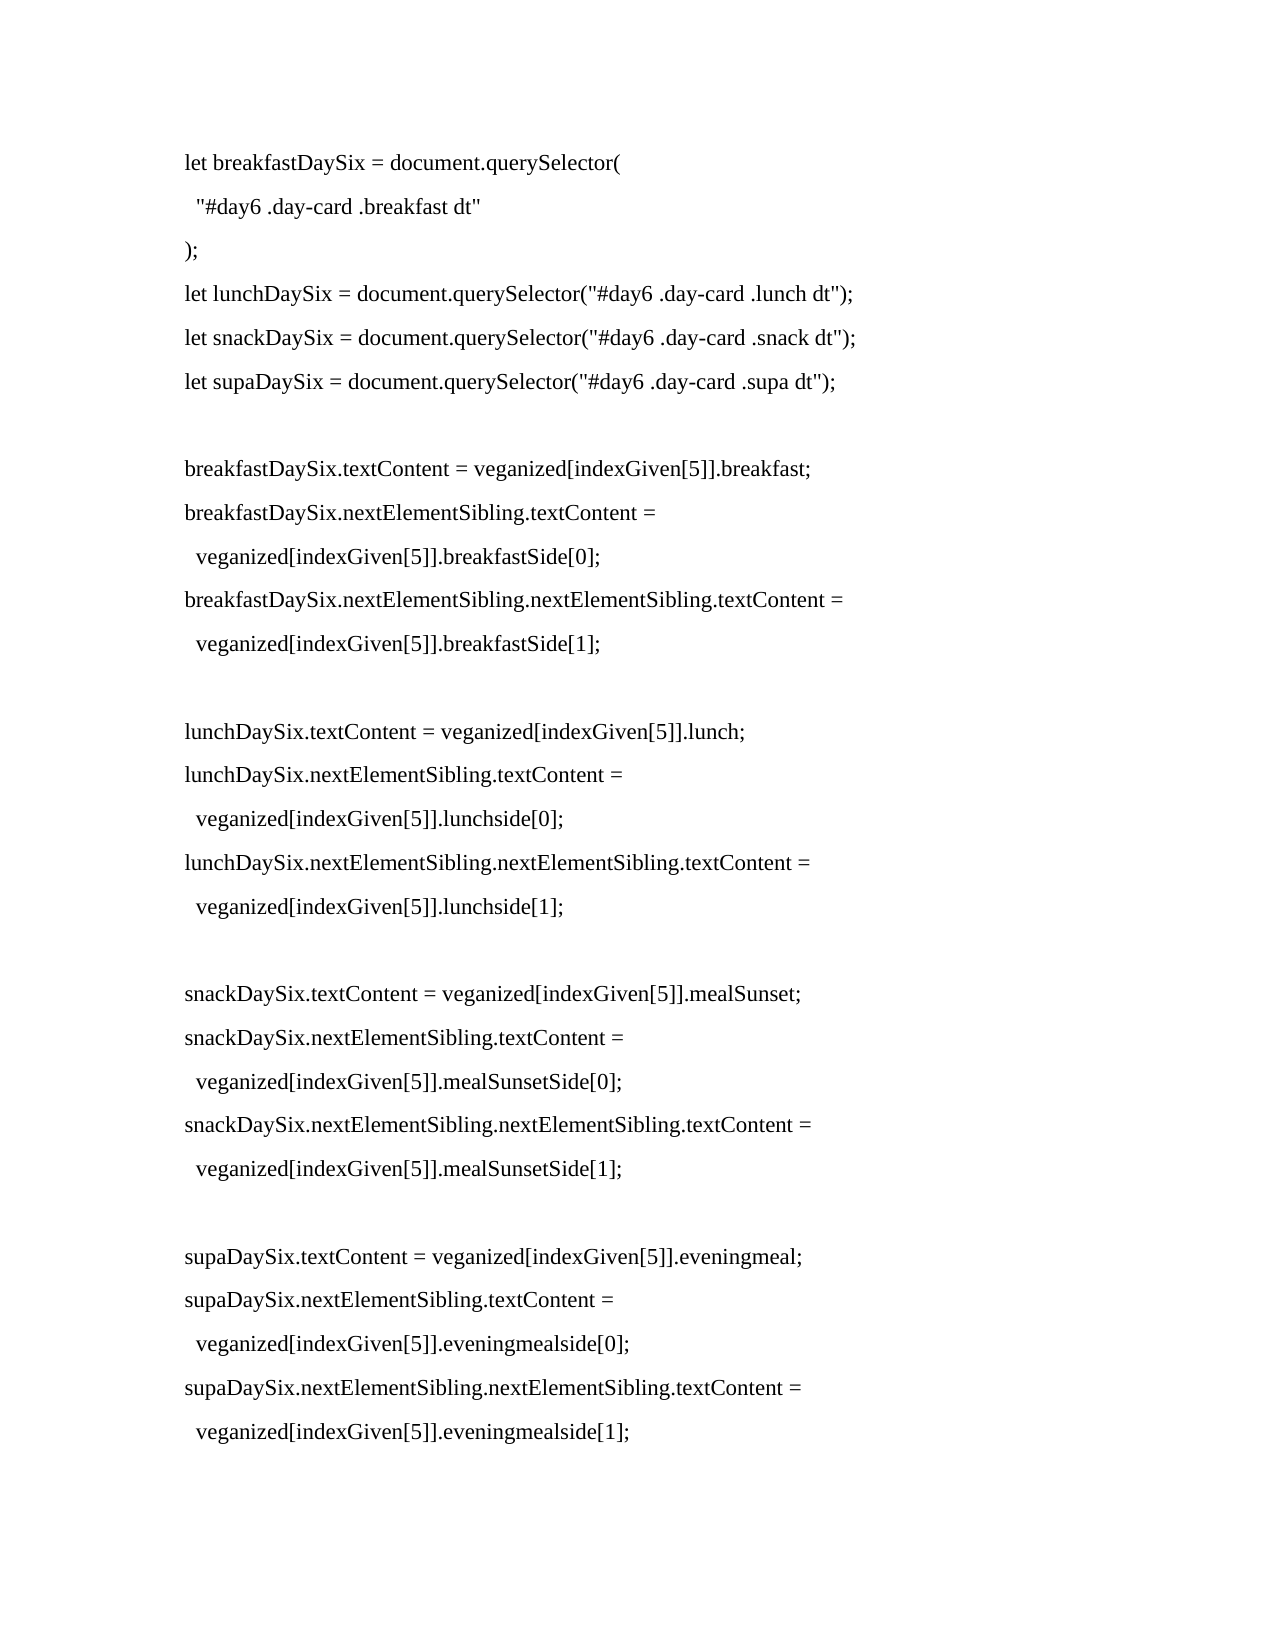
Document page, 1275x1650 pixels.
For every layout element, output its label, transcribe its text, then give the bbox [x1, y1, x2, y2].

text supaDaySix.nextElementSibling.nextElementSibling.textContent = [150, 1375, 1125, 1400]
text breakfastDaySix.textContent = veganized[indexGiven[5]].breakfast; [150, 456, 1125, 482]
text let lunchDaySix = document.querySelector("#day6 .day-card .lunch dt"); [150, 281, 1125, 307]
text "#day6 .day-card .breakfast dt" [150, 194, 1125, 219]
text let breakfastDaySix = document.querySelector( [150, 150, 1125, 175]
text breakfastDaySix.nextElementSibling.nextElementSibling.textContent = [150, 587, 1125, 613]
text veganized[indexGiven[5]].mealSunsetSide[0]; [150, 1069, 1125, 1094]
text veganized[indexGiven[5]].lunchside[0]; [150, 806, 1125, 832]
text snackDaySix.nextElementSibling.nextElementSibling.textContent = [150, 1112, 1125, 1138]
text let snackDaySix = document.querySelector("#day6 .day-card .snack dt"); [150, 325, 1125, 350]
text veganized[indexGiven[5]].breakfastSide[1]; [150, 631, 1125, 657]
text lunchDaySix.nextElementSibling.nextElementSibling.textContent = [150, 850, 1125, 875]
text supaDaySix.textContent = veganized[indexGiven[5]].eveningmeal; [150, 1244, 1125, 1269]
text lunchDaySix.textContent = veganized[indexGiven[5]].lunch; [150, 719, 1125, 744]
text breakfastDaySix.nextElementSibling.textContent = [150, 500, 1125, 525]
text veganized[indexGiven[5]].lunchside[1]; [150, 894, 1125, 919]
text snackDaySix.nextElementSibling.textContent = [150, 1025, 1125, 1050]
text veganized[indexGiven[5]].eveningmealside[0]; [150, 1331, 1125, 1357]
text lunchDaySix.nextElementSibling.textContent = [150, 762, 1125, 788]
text snackDaySix.textContent = veganized[indexGiven[5]].mealSunset; [150, 981, 1125, 1007]
text ); [150, 237, 1125, 263]
text veganized[indexGiven[5]].breakfastSide[0]; [150, 544, 1125, 569]
text veganized[indexGiven[5]].mealSunsetSide[1]; [150, 1156, 1125, 1182]
text let supaDaySix = document.querySelector("#day6 .day-card .supa dt"); [150, 369, 1125, 394]
text supaDaySix.nextElementSibling.textContent = [150, 1287, 1125, 1313]
text veganized[indexGiven[5]].eveningmealside[1]; [150, 1419, 1125, 1444]
